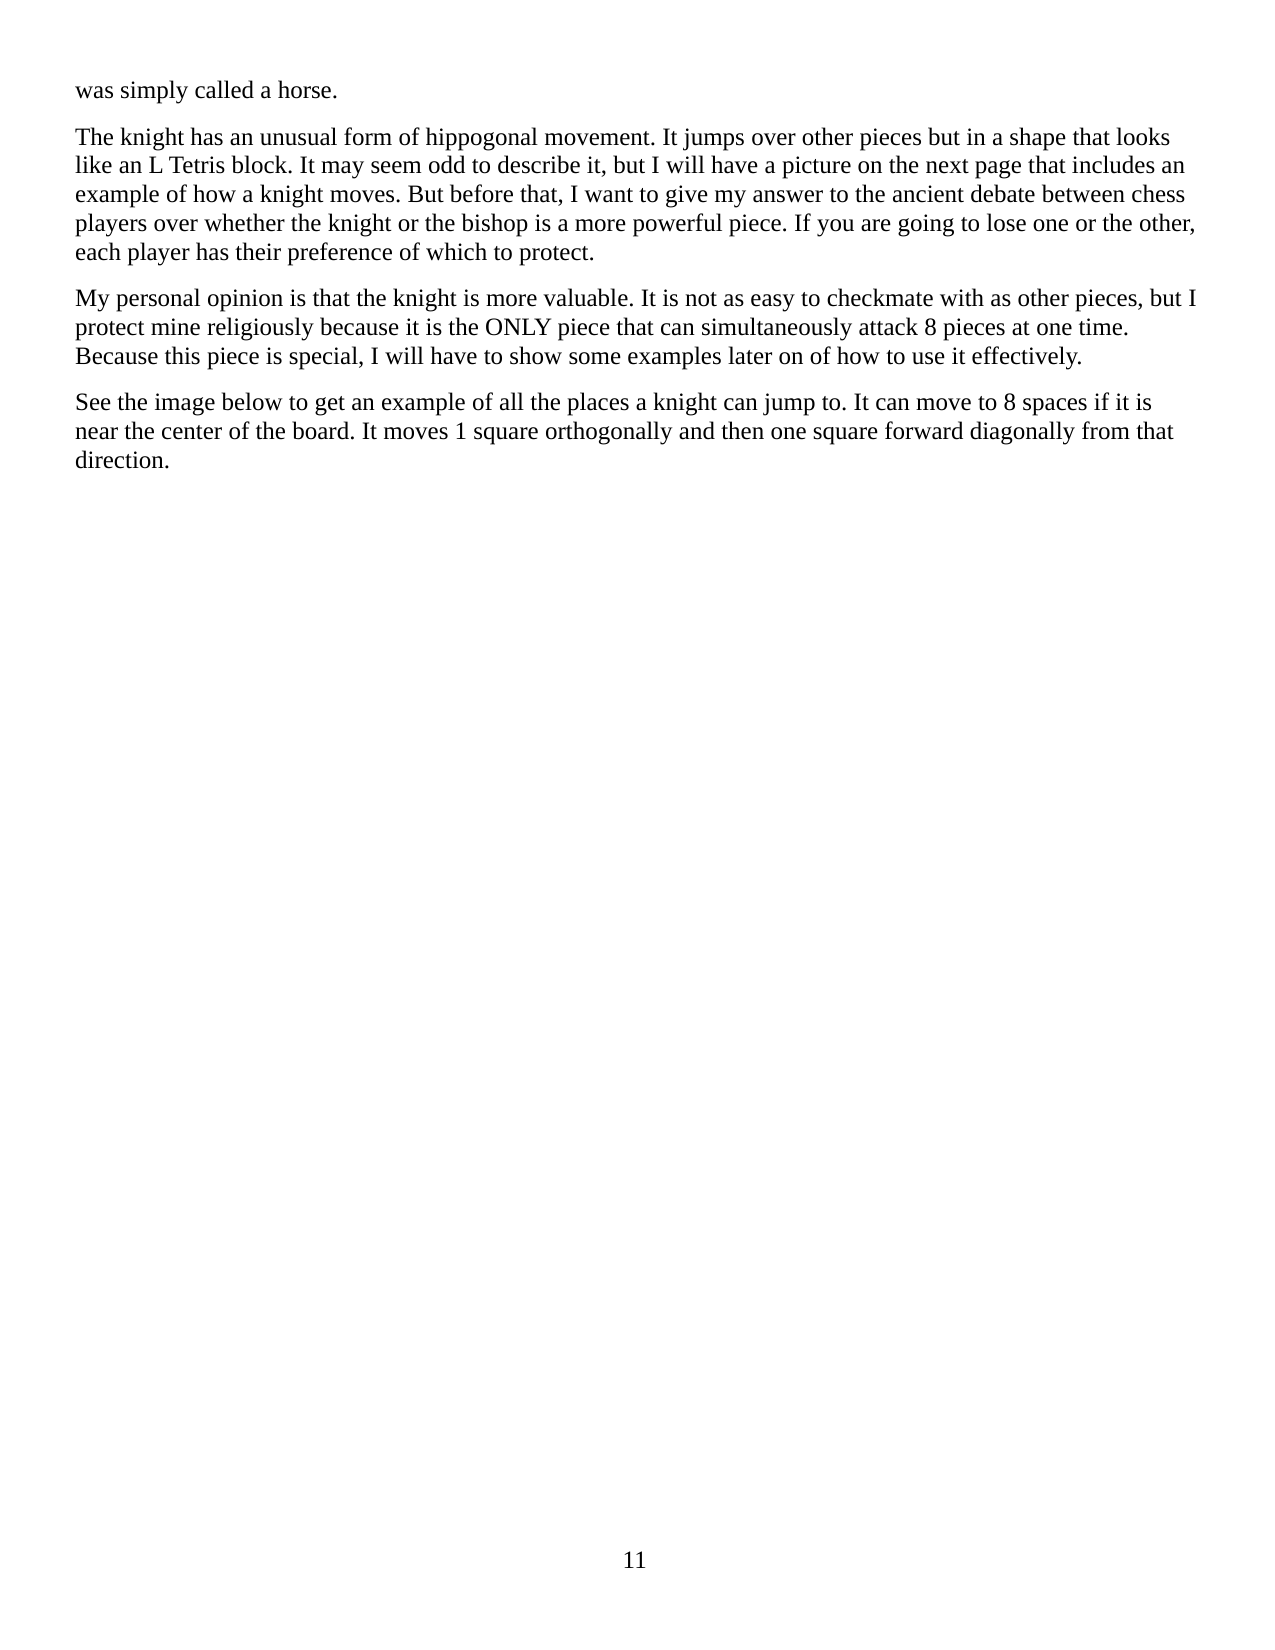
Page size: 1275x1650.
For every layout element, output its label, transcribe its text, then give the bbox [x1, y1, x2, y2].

text The knight has an unusual form of hippogonal movement. It jumps over other pieces but in a shape that looks like an L Tetris block. It may seem odd to describe it, but I will have a picture on the next page that includes an example of how a knight moves. But before that, I want to give my answer to the ancient debate between chess players over whether the knight or the bishop is a more powerful piece. If you are going to lose one or the other, each player has their preference of which to protect. [75, 122, 1200, 265]
text My personal opinion is that the knight is more valuable. It is not as easy to checkmate with as other pieces, but I protect mine religiously because it is the ONLY piece that can simultaneously attack 8 pieces at one time. Because this piece is special, I will have to show some examples later on of how to use it effectively. [75, 283, 1200, 369]
text was simply called a horse. [75, 75, 1200, 104]
text See the image below to get an example of all the places a knight can jump to. It can move to 8 spaces if it is near the center of the board. It moves 1 square orthogonally and then one square forward diagonally from that direction. [75, 387, 1200, 474]
